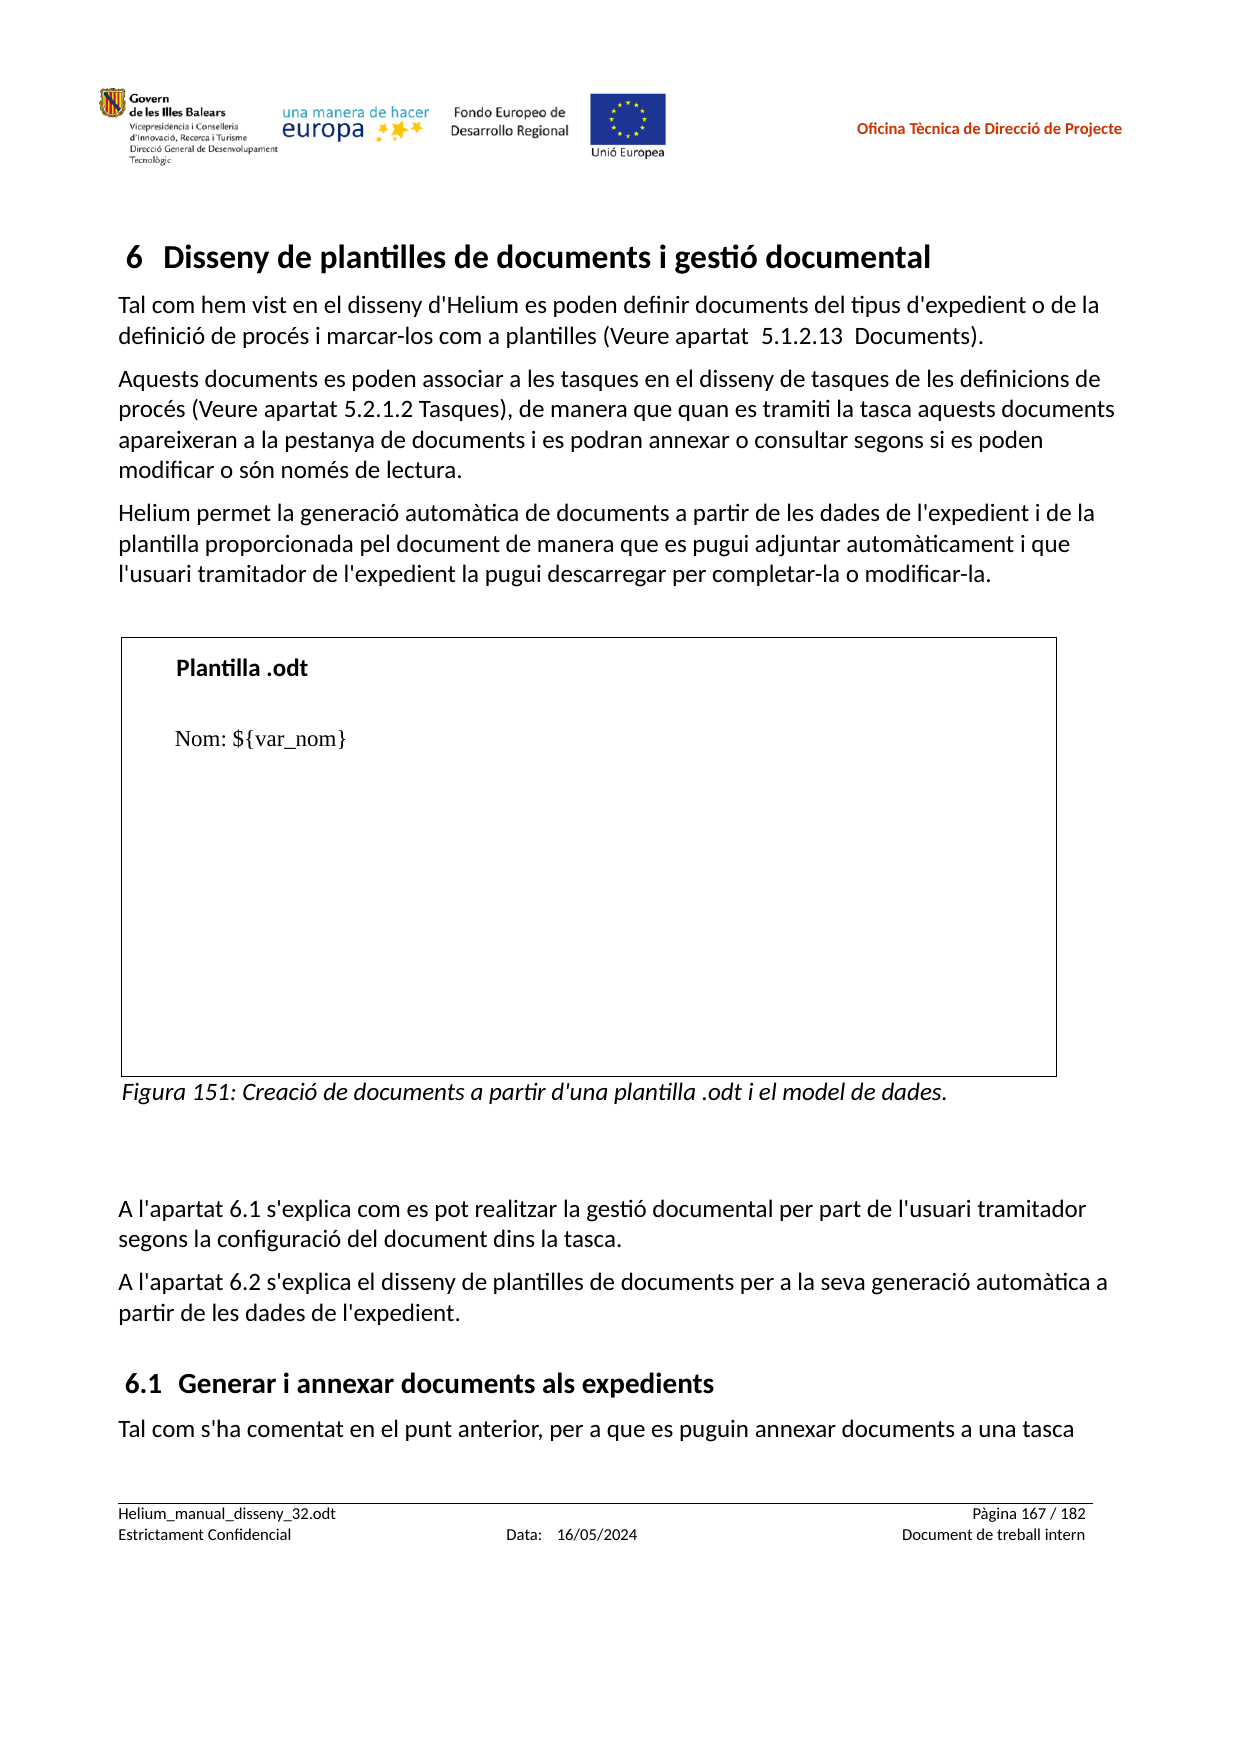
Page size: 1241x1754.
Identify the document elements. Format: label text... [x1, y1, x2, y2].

text Figura 151: Creació de documents a partir d'una plantilla .odt i el model de dades. [122, 650, 1097, 1107]
text Aquests documents es poden associar a les tasques en el disseny de tasques de les definicions de procés (Veure apartat 5.2.1.2 Tasques), de manera que quan es tramiti la tasca aquests documents apareixeran a la pestanya de documents i es podran annexar o consultar segons si es poden modificar o són només de lectura. [118, 363, 1122, 485]
subtitle Generar i annexar documents als expedients [118, 1365, 1122, 1401]
text A l'apartat 6.2 s'explica el disseny de plantilles de documents per a la seva generació automàtica a partir de les dades de l'expedient. [118, 1266, 1122, 1327]
subtitle Disseny de plantilles de documents i gestió documental [118, 236, 1122, 277]
text Tal com hem vist en el disseny d'Helium es poden definir documents del tipus d'expedient o de la definició de procés i marcar-los com a plantilles (Veure apartat 5.1.2.13 Documents). [118, 289, 1122, 350]
picture [99, 87, 668, 166]
text Helium permet la generació automàtica de documents a partir de les dades de l'expedient i de la plantilla proporcionada pel document de manera que es pugui adjuntar automàticament i que l'usuari tramitador de l'expedient la pugui descarregar per completar-la o modificar-la. [118, 497, 1122, 589]
text A l'apartat 6.1 s'explica com es pot realitzar la gestió documental per part de l'usuari tramitador segons la configuració del document dins la tasca. [118, 1193, 1122, 1254]
text Tal com s'ha comentat en el punt anterior, per a que es puguin annexar documents a una tasca [118, 1413, 1122, 1444]
